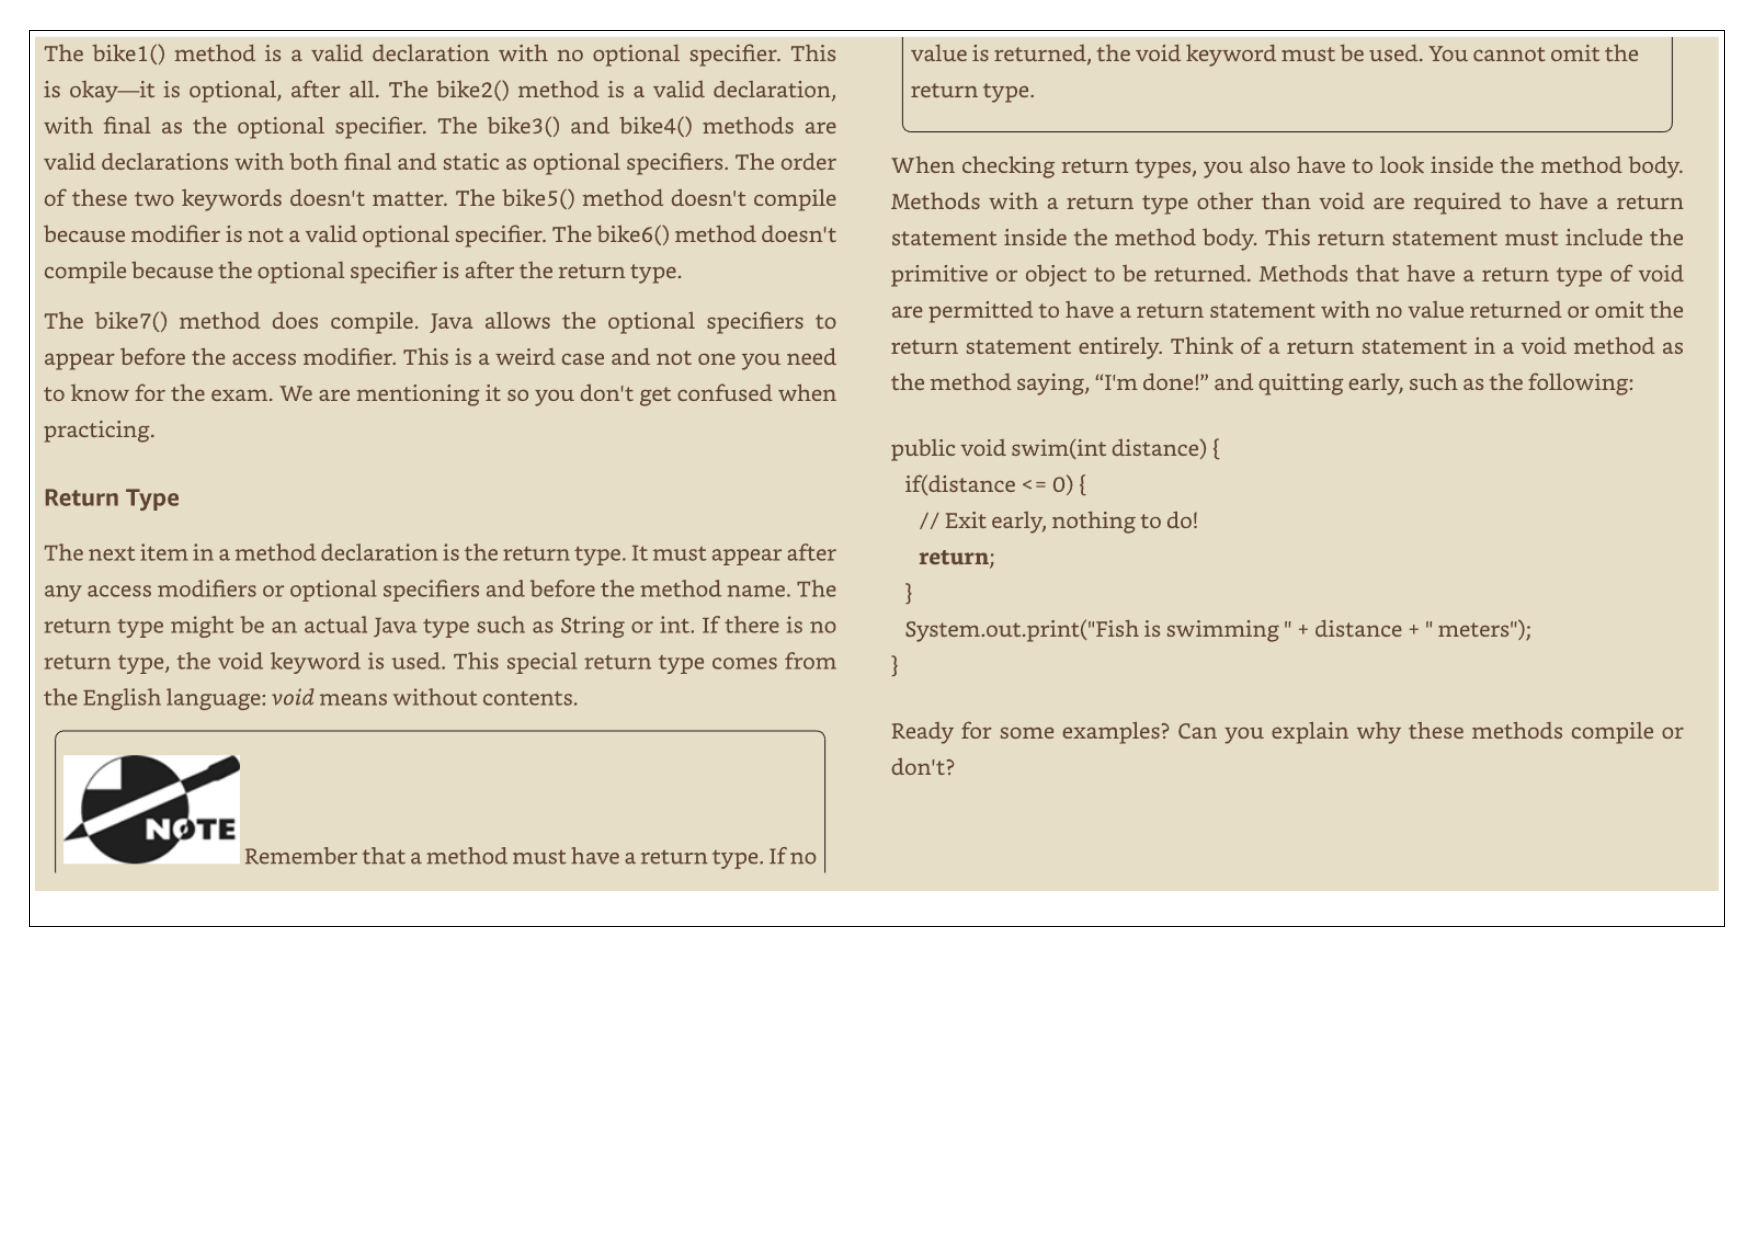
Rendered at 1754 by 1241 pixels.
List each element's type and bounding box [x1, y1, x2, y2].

table_cell [30, 31, 1724, 926]
picture [35, 36, 1719, 891]
